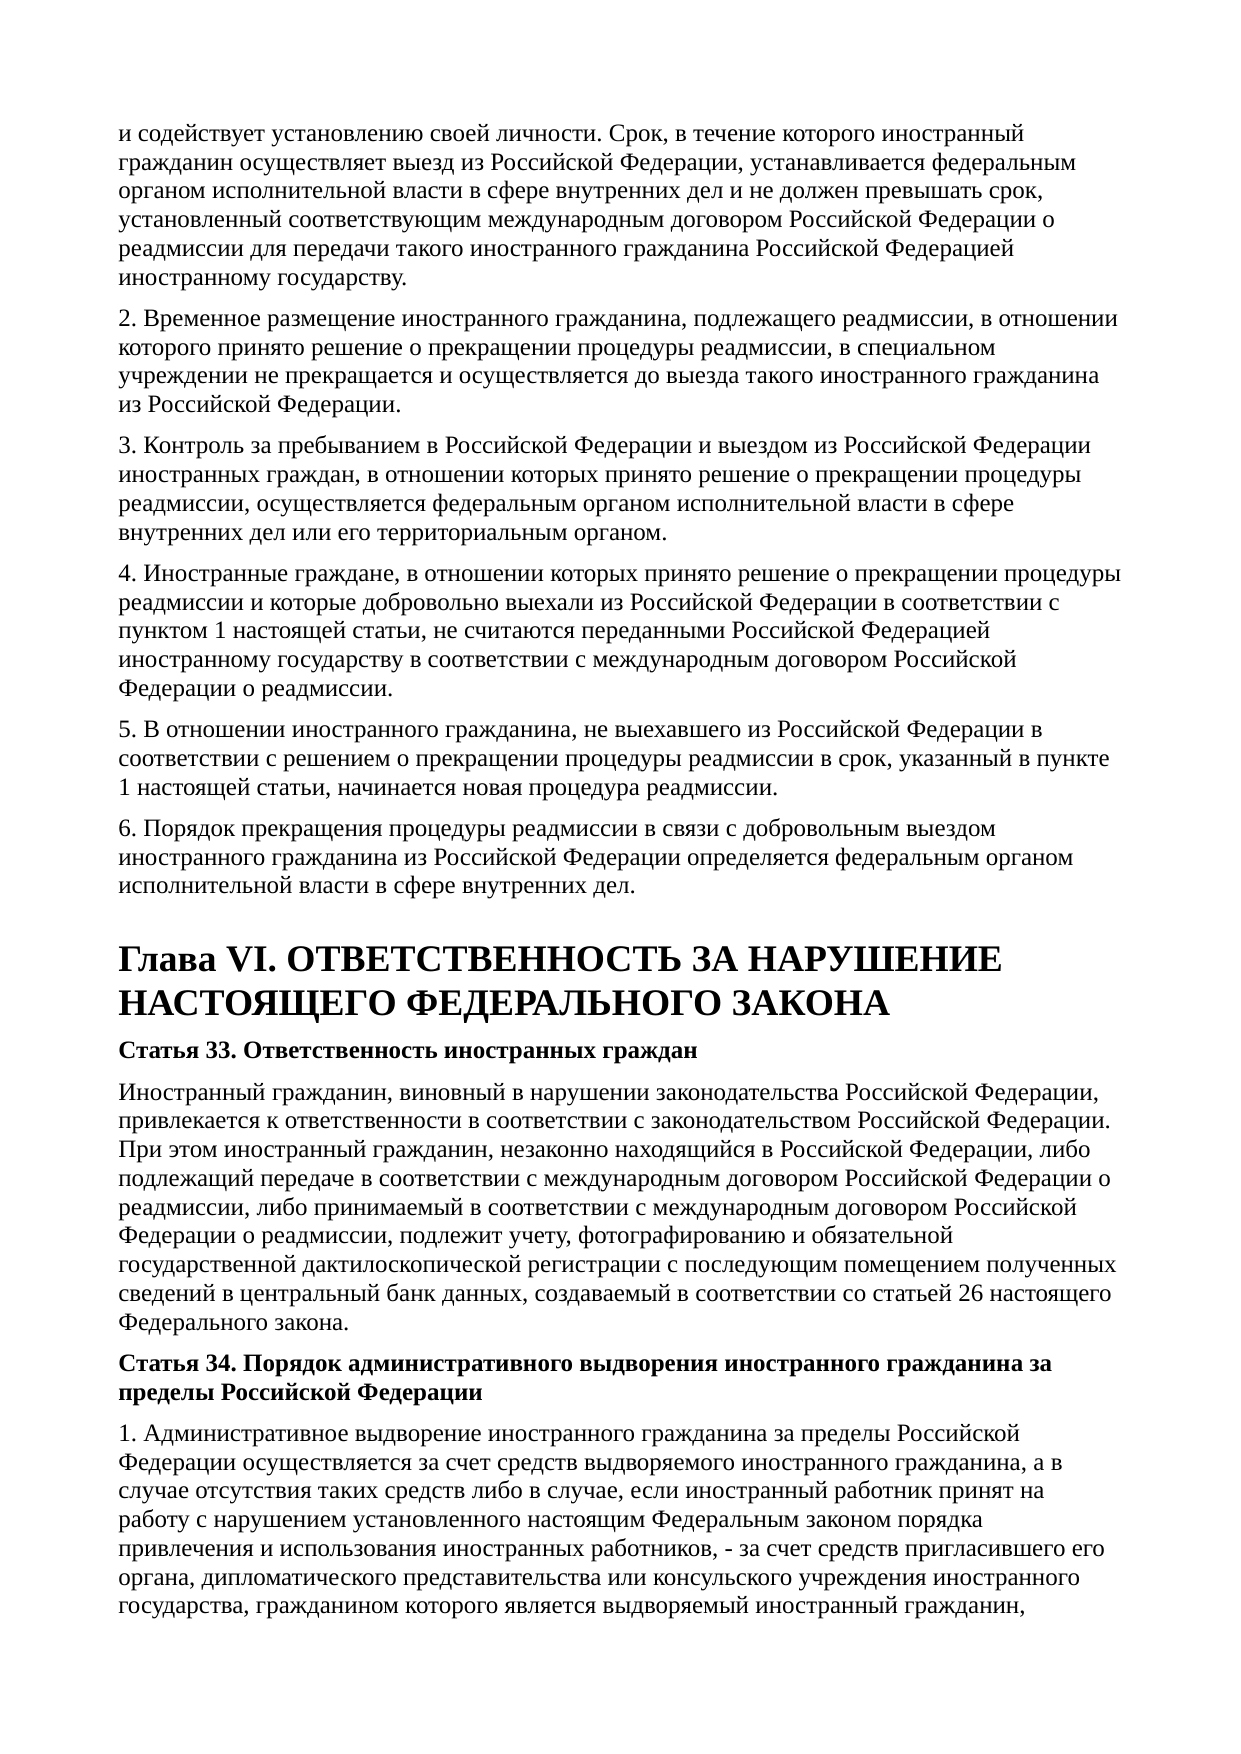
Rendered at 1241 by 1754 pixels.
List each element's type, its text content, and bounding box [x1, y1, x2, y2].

text 4. Иностранные граждане, в отношении которых принято решение о прекращении процедуры реадмиссии и которые добровольно выехали из Российской Федерации в соответствии с пунктом 1 настоящей статьи, не считаются переданными Российской Федерацией иностранному государству в соответствии с международным договором Российской Федерации о реадмиссии. [118, 558, 1122, 702]
subtitle Глава VI. ОТВЕТСТВЕННОСТЬ ЗА НАРУШЕНИЕ НАСТОЯЩЕГО ФЕДЕРАЛЬНОГО ЗАКОНА [118, 937, 1122, 1023]
text 6. Порядок прекращения процедуры реадмиссии в связи с добровольным выездом иностранного гражданина из Российской Федерации определяется федеральным органом исполнительной власти в сфере внутренних дел. [118, 813, 1122, 899]
text и содействует установлению своей личности. Срок, в течение которого иностранный гражданин осуществляет выезд из Российской Федерации, устанавливается федеральным органом исполнительной власти в сфере внутренних дел и не должен превышать срок, установленный соответствующим международным договором Российской Федерации о реадмиссии для передачи такого иностранного гражданина Российской Федерацией иностранному государству. [118, 118, 1122, 291]
text 3. Контроль за пребыванием в Российской Федерации и выездом из Российской Федерации иностранных граждан, в отношении которых принято решение о прекращении процедуры реадмиссии, осуществляется федеральным органом исполнительной власти в сфере внутренних дел или его территориальным органом. [118, 431, 1122, 546]
text Статья 33. Ответственность иностранных граждан [118, 1036, 1122, 1064]
text Статья 34. Порядок административного выдворения иностранного гражданина за пределы Российской Федерации [118, 1348, 1122, 1406]
text 5. В отношении иностранного гражданина, не выехавшего из Российской Федерации в соответствии с решением о прекращении процедуры реадмиссии в срок, указанный в пункте 1 настоящей статьи, начинается новая процедура реадмиссии. [118, 714, 1122, 801]
text Иностранный гражданин, виновный в нарушении законодательства Российской Федерации, привлекается к ответственности в соответствии с законодательством Российской Федерации. При этом иностранный гражданин, незаконно находящийся в Российской Федерации, либо подлежащий передаче в соответствии с международным договором Российской Федерации о реадмиссии, либо принимаемый в соответствии с международным договором Российской Федерации о реадмиссии, подлежит учету, фотографированию и обязательной государственной дактилоскопической регистрации с последующим помещением полученных сведений в центральный банк данных, создаваемый в соответствии со статьей 26 настоящего Федерального закона. [118, 1077, 1122, 1336]
text 2. Временное размещение иностранного гражданина, подлежащего реадмиссии, в отношении которого принято решение о прекращении процедуры реадмиссии, в специальном учреждении не прекращается и осуществляется до выезда такого иностранного гражданина из Российской Федерации. [118, 303, 1122, 418]
text 1. Административное выдворение иностранного гражданина за пределы Российской Федерации осуществляется за счет средств выдворяемого иностранного гражданина, а в случае отсутствия таких средств либо в случае, если иностранный работник принят на работу с нарушением установленного настоящим Федеральным законом порядка привлечения и использования иностранных работников, - за счет средств пригласившего его органа, дипломатического представительства или консульского учреждения иностранного государства, гражданином которого является выдворяемый иностранный гражданин, [118, 1418, 1122, 1619]
